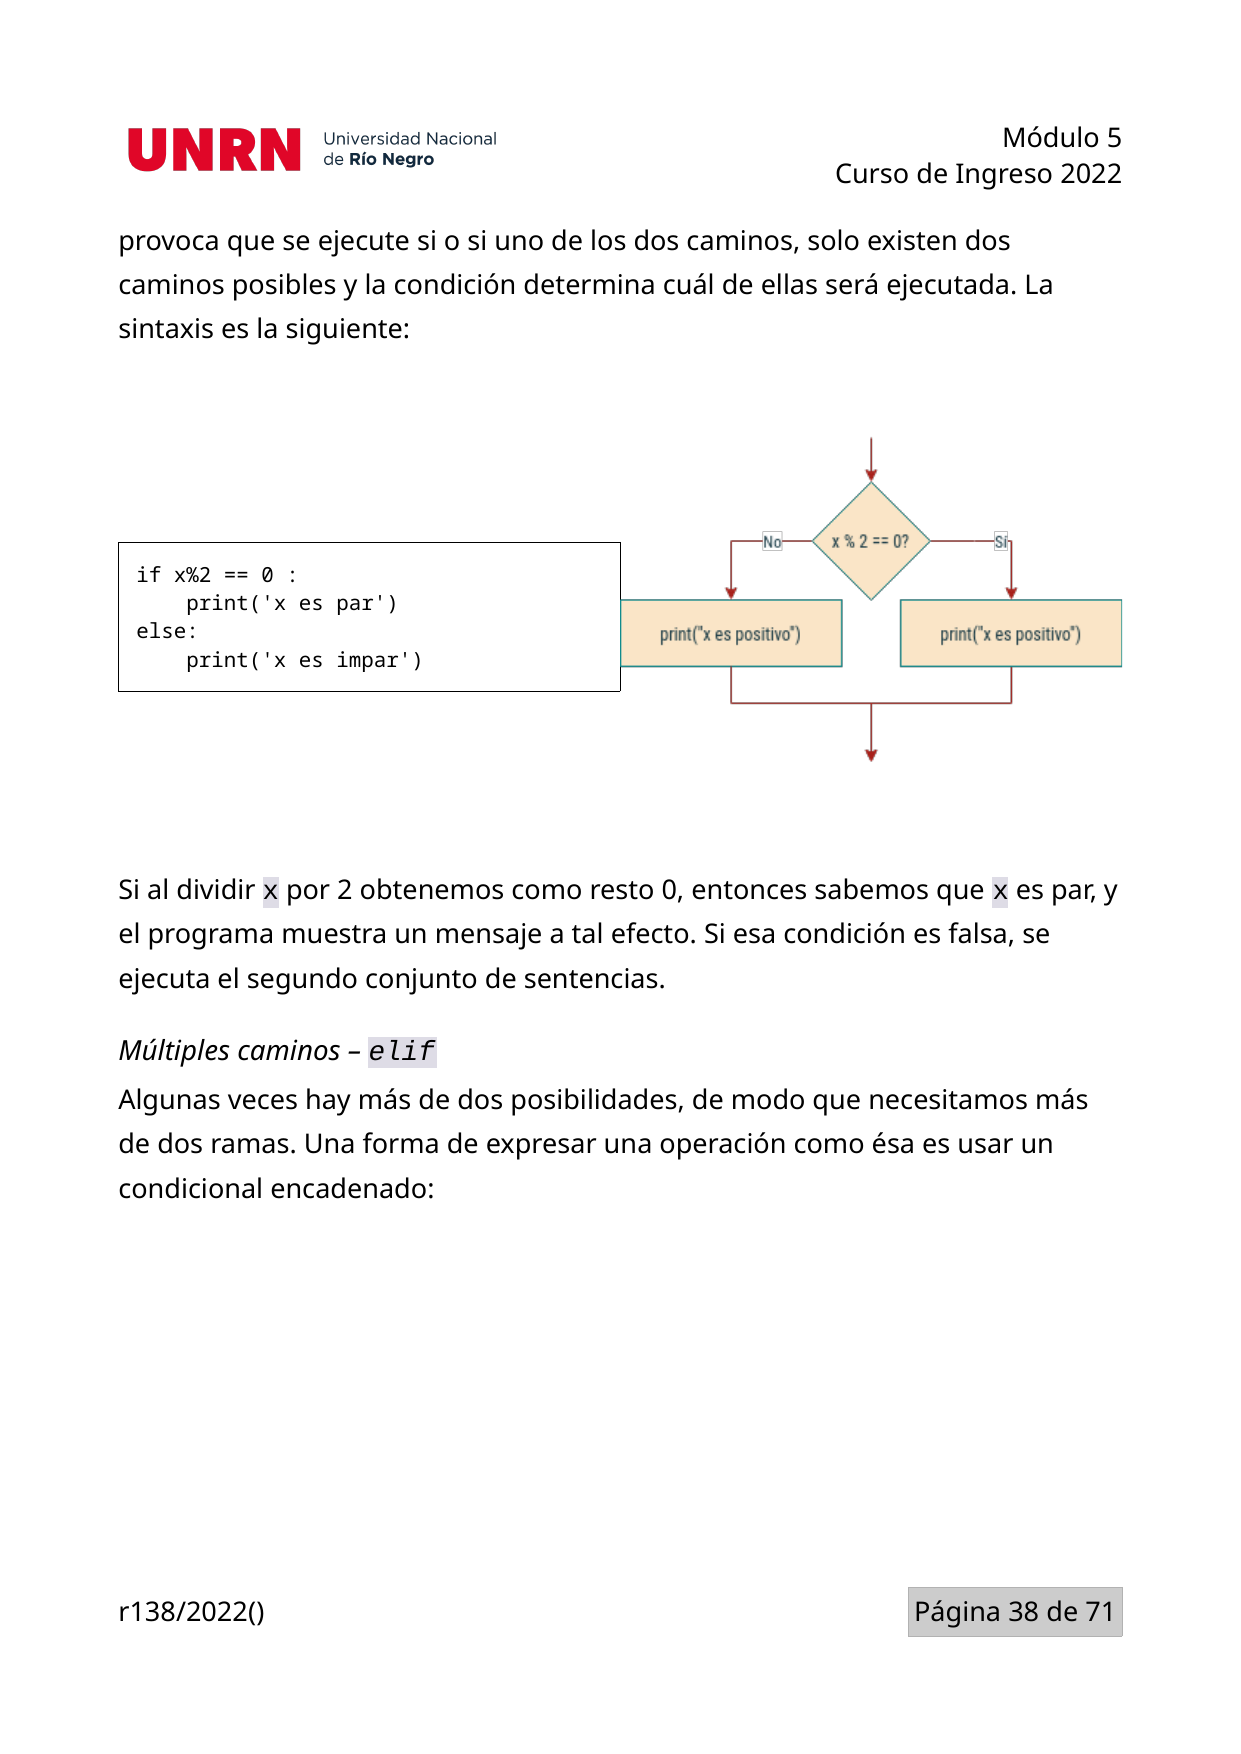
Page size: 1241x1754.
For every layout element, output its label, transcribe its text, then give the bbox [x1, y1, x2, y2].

table_header [118, 692, 620, 841]
text provoca que se ejecute si o si uno de los dos caminos, solo existen dos caminos posibles y la condición determina cuál de ellas será ejecutada. La sintaxis es la siguiente: [118, 221, 1122, 347]
text Algunas veces hay más de dos posibilidades, de modo que necesitamos más de dos ramas. Una forma de expresar una operación como ésa es usar un condicional encadenado: [118, 1081, 1122, 1206]
table_header [118, 398, 620, 542]
table_header [620, 775, 1122, 841]
picture [118, 118, 505, 180]
text Si al dividir x por 2 obtenemos como resto 0, entonces sabemos que x es par, y el programa muestra un mensaje a tal efecto. Si esa condición es falsa, se ejecuta el segundo conjunto de sentencias. [118, 871, 1122, 996]
picture [620, 427, 1123, 775]
table_header [620, 398, 1122, 427]
table_header if x%2 == 0 : print('x es par') else: print('x es impar') [119, 543, 620, 691]
subtitle Múltiples caminos – elif [118, 1030, 1122, 1068]
